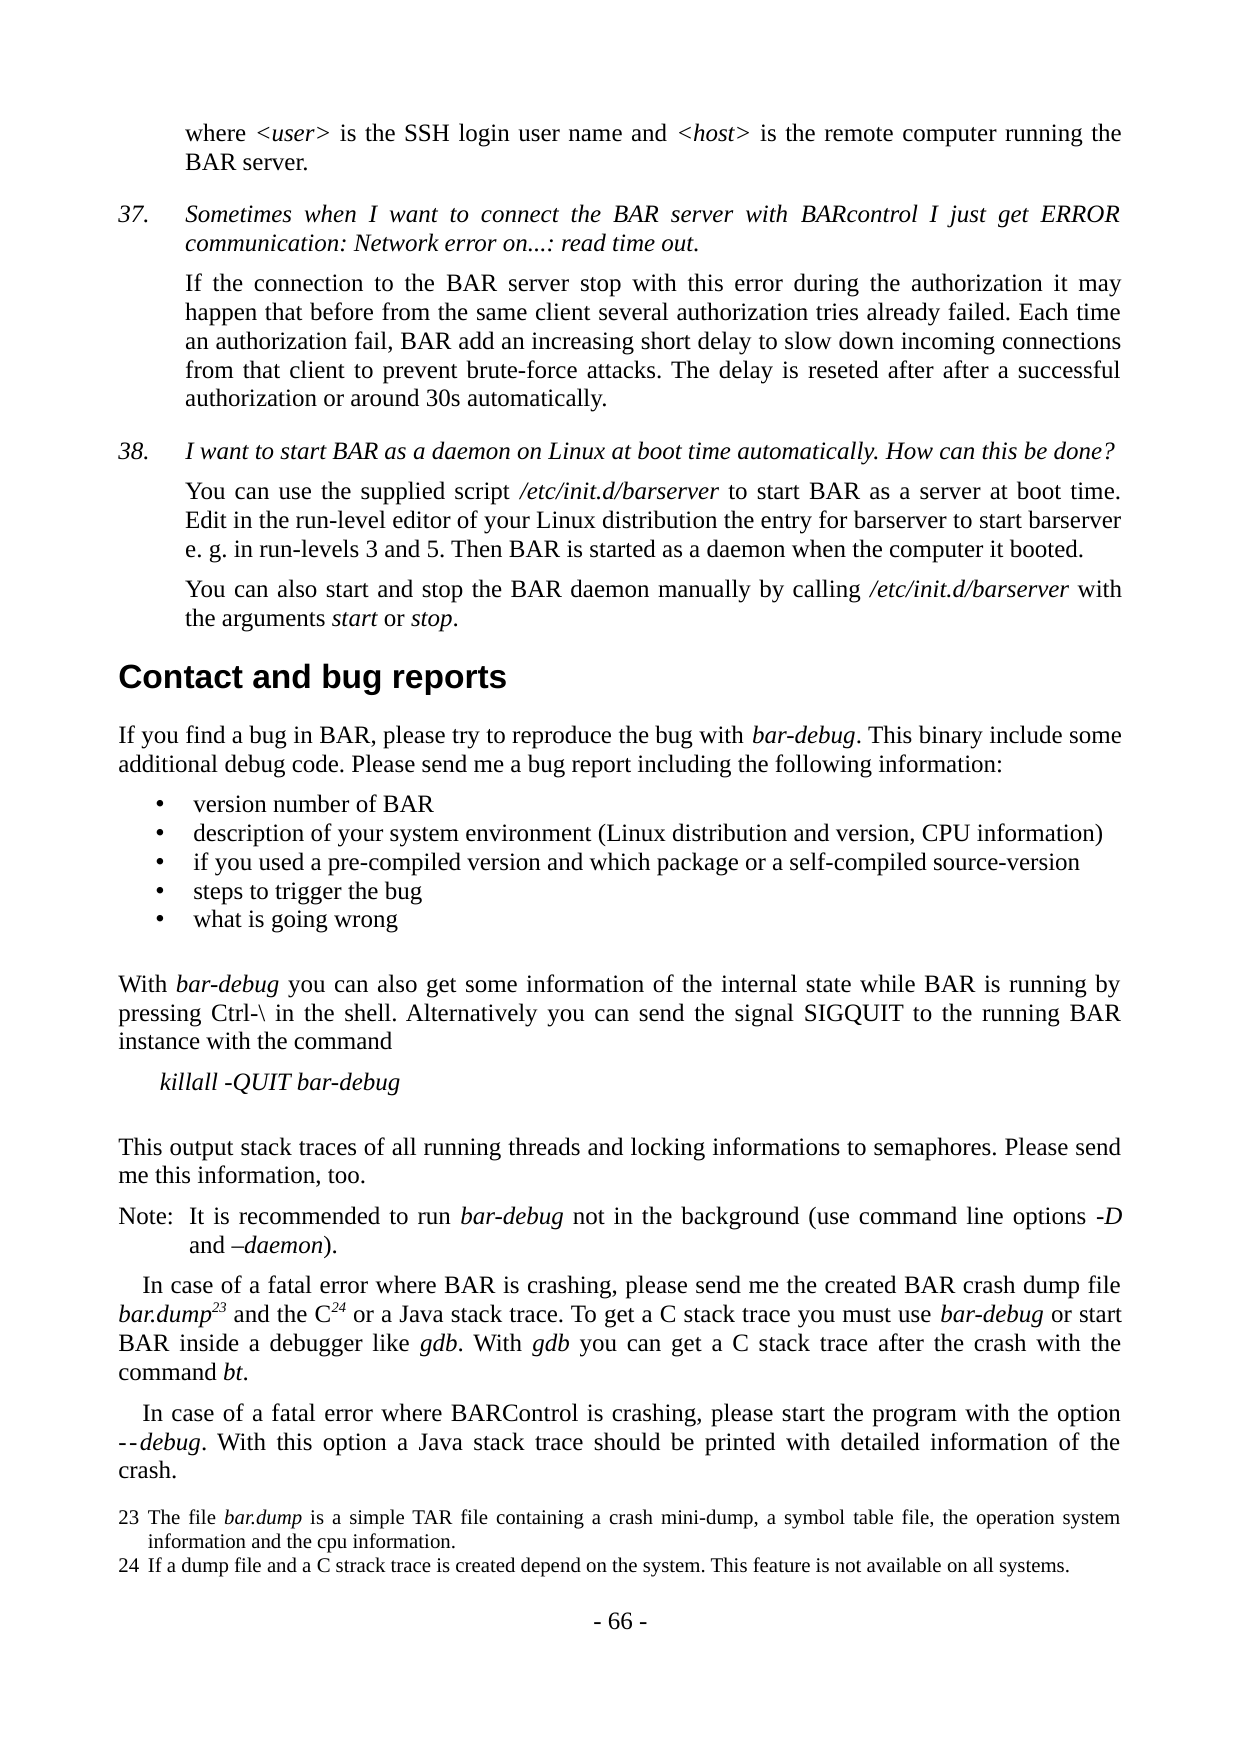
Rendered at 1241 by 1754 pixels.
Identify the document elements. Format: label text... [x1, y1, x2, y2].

list I want to start BAR as a daemon on Linux at boot time automatically. How can this be done? [118, 436, 1122, 465]
list what is going wrong [156, 904, 1122, 933]
text If you find a bug in BAR, please try to reproduce the bug with bar-debug. This binary include some additional debug code. Please send me a bug report including the following information: [118, 720, 1122, 778]
text killall -QUIT bar-debug [159, 1067, 1122, 1096]
list description of your system environment (Linux distribution and version, CPU information) [156, 818, 1122, 847]
text If the connection to the BAR server stop with this error during the authorization it may happen that before from the same client several authorization tries already failed. Each time an authorization fail, BAR add an increasing short delay to slow down incoming connections from that client to prevent brute-force attacks. The delay is reseted after after a successful authorization or around 30s automatically. [185, 268, 1122, 412]
text Note: It is recommended to run bar-debug not in the background (use command line options -D and –daemon). [118, 1201, 1122, 1258]
text where <user> is the SSH login user name and <host> is the remote computer running the BAR server. [185, 118, 1122, 176]
list version number of BAR [156, 789, 1122, 818]
text In case of a fatal error where BAR is crashing, please send me the created BAR crash dump file bar.dump and the C or a Java stack trace. To get a C stack trace you must use bar-debug or start BAR inside a debugger like gdb. With gdb you can get a C stack trace after the crash with the command bt. [118, 1271, 1122, 1386]
text In case of a fatal error where BARControl is crashing, please start the program with the option ‑‑debug. With this option a Java stack trace should be printed with detailed information of the crash. [118, 1398, 1122, 1484]
text With bar-debug you can also get some information of the internal state while BAR is running by pressing Ctrl-\ in the shell. Alternatively you can send the signal SIGQUIT to the running BAR instance with the command [118, 969, 1122, 1055]
list if you used a pre-compiled version and which package or a self-compiled source-version [156, 847, 1122, 876]
text The file bar.dump is a simple TAR file containing a crash mini-dump, a symbol table file, the operation system information and the cpu information. [118, 1505, 1122, 1553]
list Sometimes when I want to connect the BAR server with BARcontrol I just get ERROR communication: Network error on...: read time out. [118, 199, 1122, 257]
text You can use the supplied script /etc/init.d/barserver to start BAR as a server at boot time. Edit in the run-level editor of your Linux distribution the entry for barserver to start barserver e. g. in run-levels 3 and 5. Then BAR is started as a daemon when the computer it booted. [185, 476, 1122, 563]
list steps to trigger the bug [156, 876, 1122, 904]
text This output stack traces of all running threads and locking informations to semaphores. Please send me this information, too. [118, 1132, 1122, 1189]
text If a dump file and a C strack trace is created depend on the system. This feature is not available on all systems. [118, 1553, 1122, 1577]
text You can also start and stop the BAR daemon manually by calling /etc/init.d/barserver with the arguments start or stop. [185, 574, 1122, 632]
subtitle Contact and bug reports [118, 657, 1122, 696]
